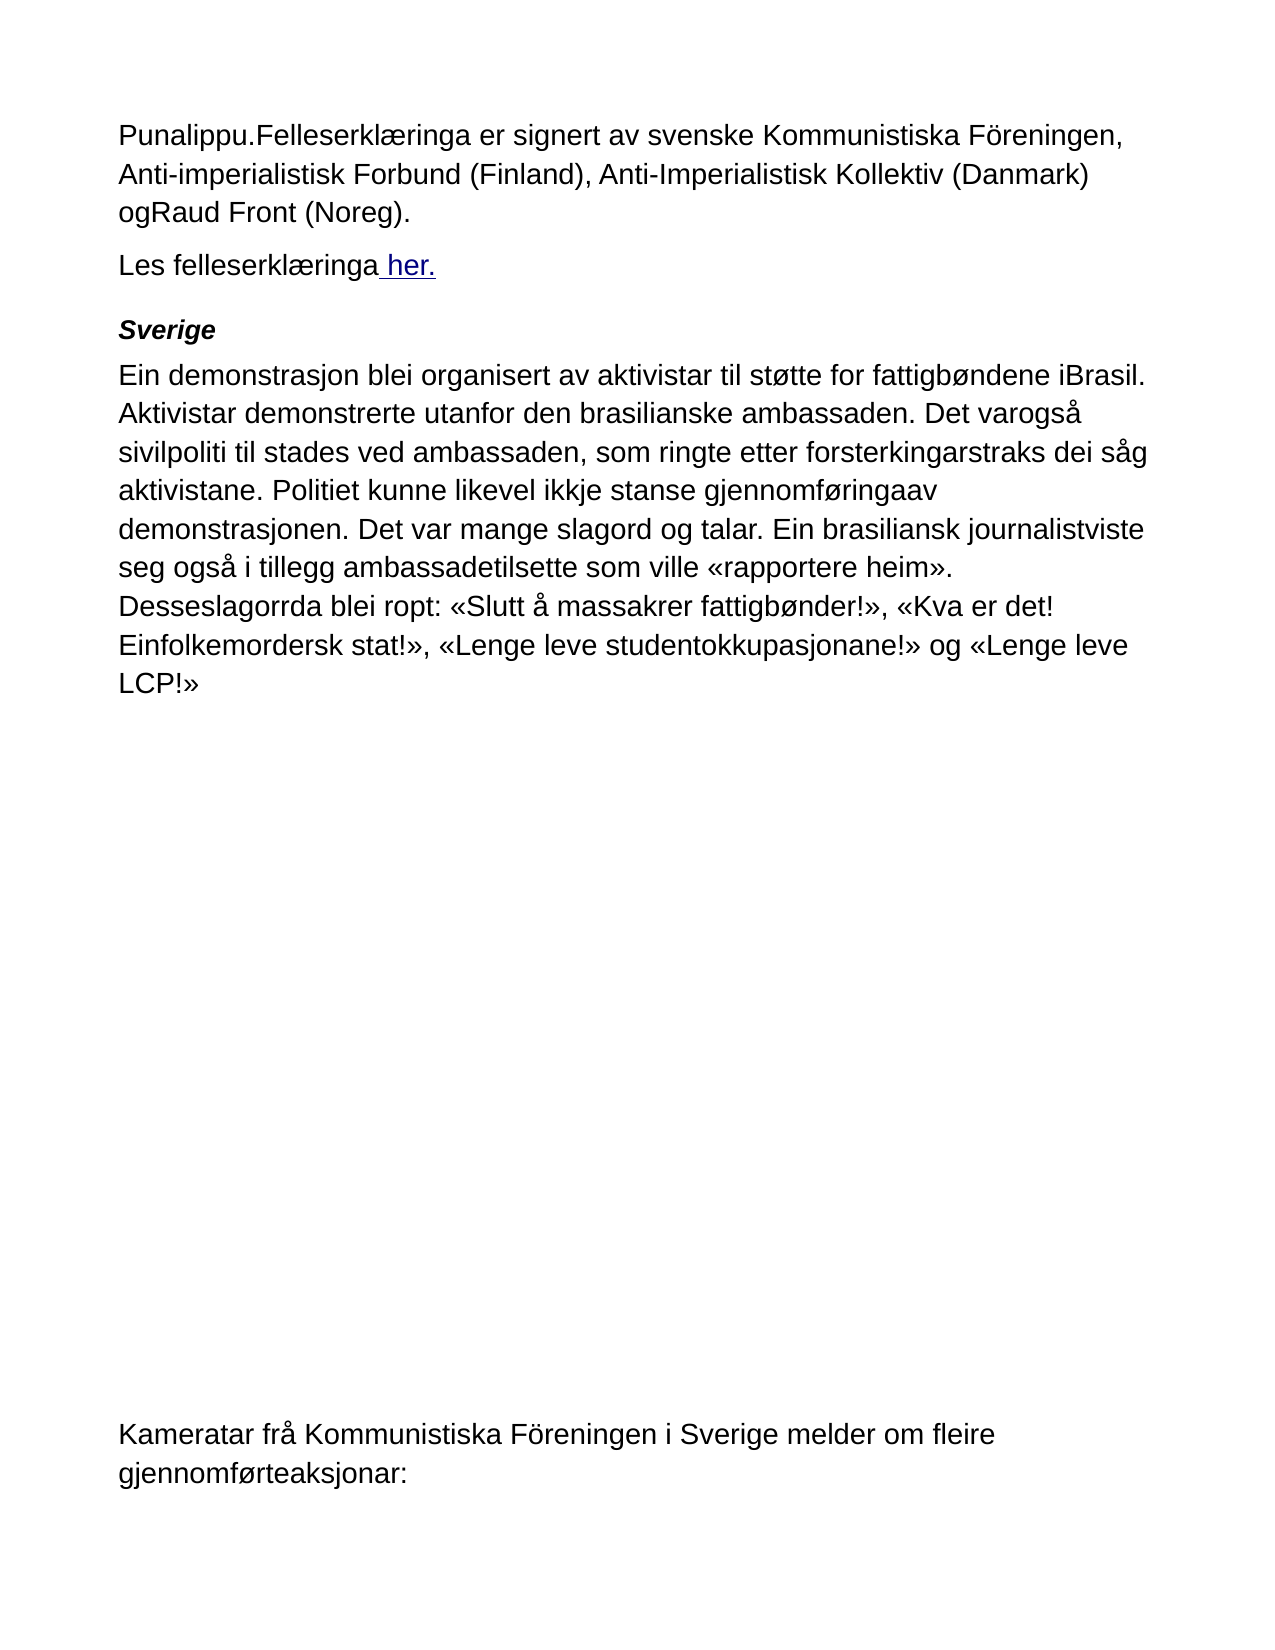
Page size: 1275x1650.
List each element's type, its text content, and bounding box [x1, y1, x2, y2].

text Punalippu.Felleserklæringa er signert av svenske Kommunistiska Föreningen, Anti-imperialistisk Forbund (Finland), Anti-Imperialistisk Kollektiv (Danmark) ogRaud Front (Noreg). [118, 118, 1157, 229]
text Kameratar frå Kommunistiska Föreningen i Sverige melder om fleire gjennomførteaksjonar: [118, 1417, 1157, 1489]
text Les felleserklæringa her. [118, 248, 1157, 282]
subtitle Sverige [118, 314, 1157, 345]
text Ein demonstrasjon blei organisert av aktivistar til støtte for fattigbøndene iBrasil. Aktivistar demonstrerte utanfor den brasilianske ambassaden. Det varogså sivilpoliti til stades ved ambassaden, som ringte etter forsterkingarstraks dei såg aktivistane. Politiet kunne likevel ikkje stanse gjennomføringaav demonstrasjonen. Det var mange slagord og talar. Ein brasiliansk journalistviste seg også i tillegg ambassadetilsette som ville «rapportere heim». Desseslagorrda blei ropt: «Slutt å massakrer fattigbønder!», «Kva er det! Einfolkemordersk stat!», «Lenge leve studentokkupasjonane!» og «Lenge leve LCP!» [118, 358, 1157, 699]
